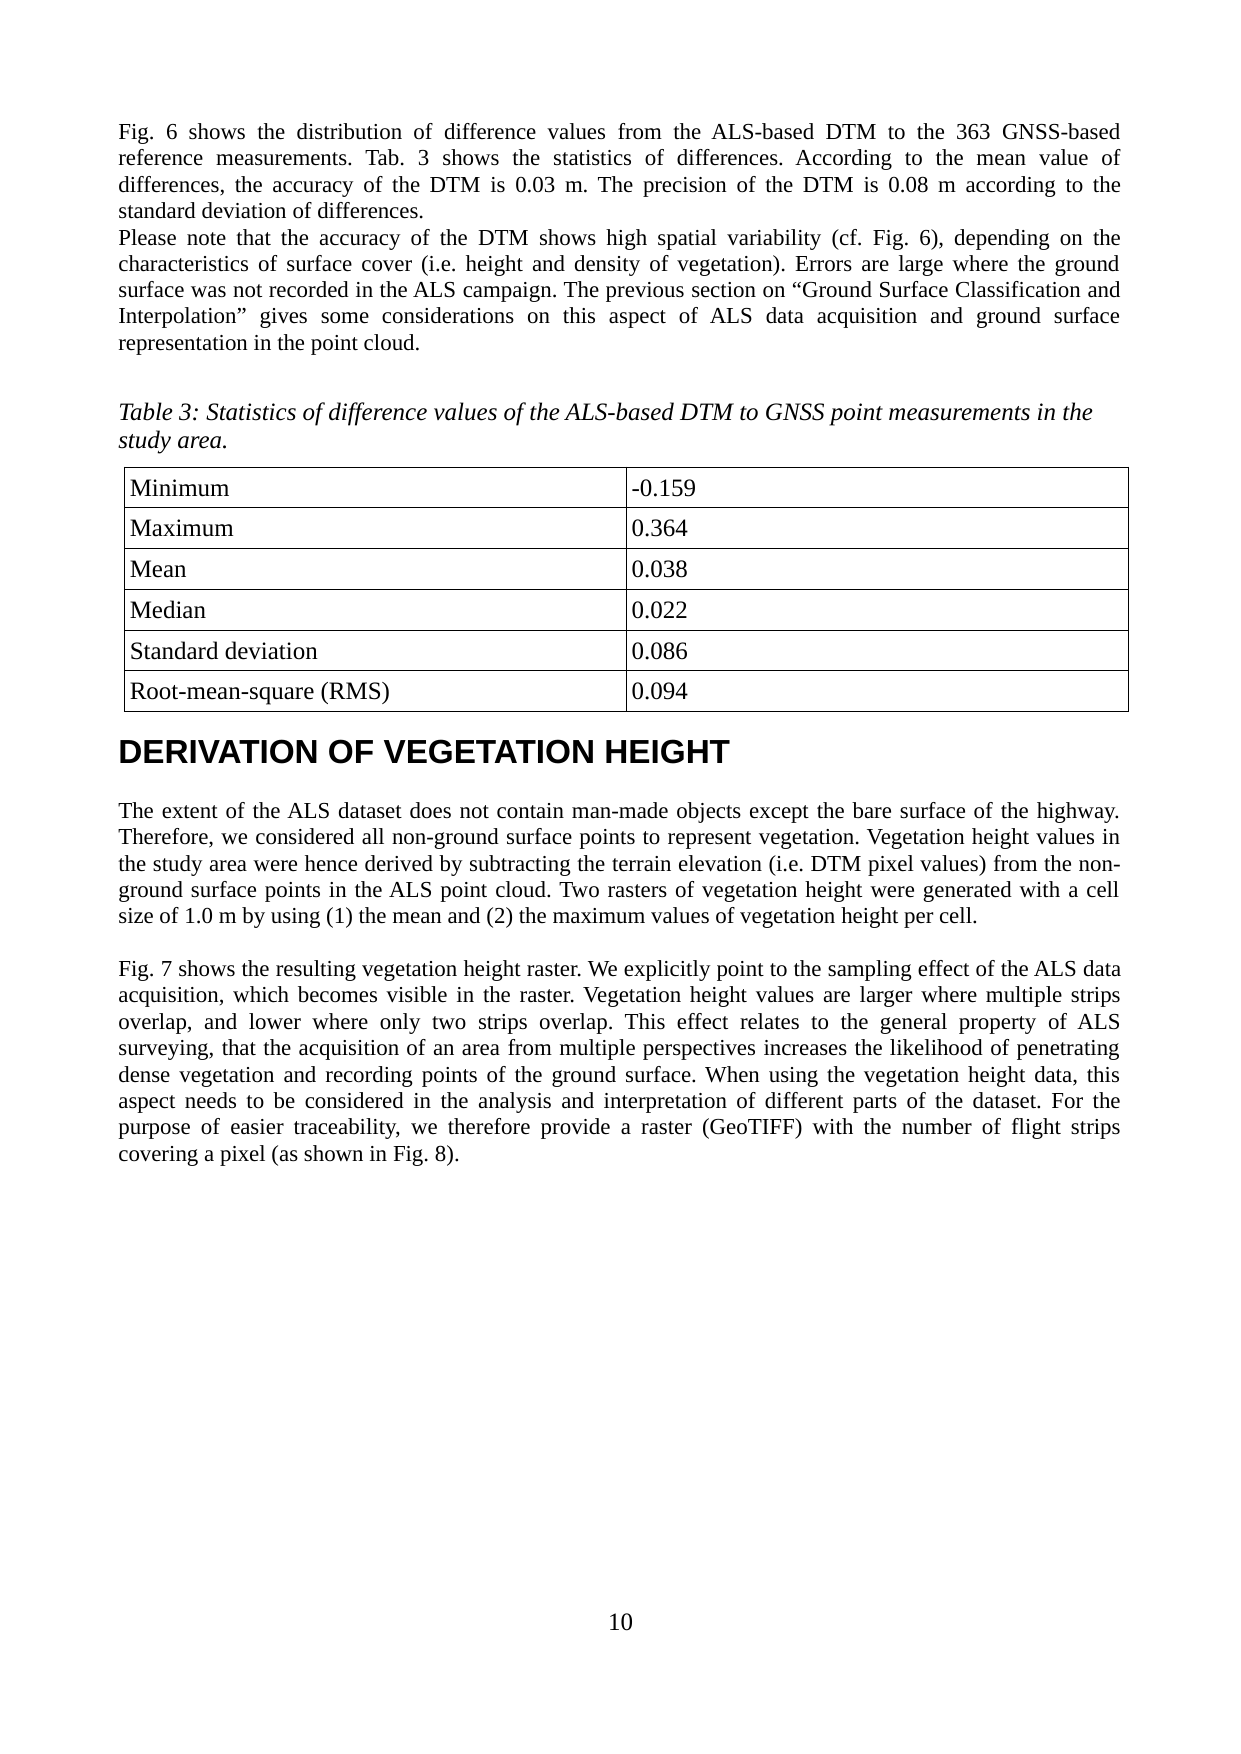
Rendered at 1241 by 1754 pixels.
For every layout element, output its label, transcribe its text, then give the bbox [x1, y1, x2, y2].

text Table 3: Statistics of difference values of the ALS-based DTM to GNSS point measurements in the study area. [118, 397, 1122, 454]
text Please note that the accuracy of the DTM shows high spatial variability (cf. Fig. 6), depending on the characteristics of surface cover (i.e. height and density of vegetation). Errors are large where the ground surface was not recorded in the ALS campaign. The previous section on “Ground Surface Classification and Interpolation” gives some considerations on this aspect of ALS data acquisition and ground surface representation in the point cloud. [118, 223, 1122, 355]
text Fig. 7 shows the resulting vegetation height raster. We explicitly point to the sampling effect of the ALS data acquisition, which becomes visible in the raster. Vegetation height values are larger where multiple strips overlap, and lower where only two strips overlap. This effect relates to the general property of ALS surveying, that the acquisition of an area from multiple perspectives increases the likelihood of penetrating dense vegetation and recording points of the ground surface. When using the vegetation height data, this aspect needs to be considered in the analysis and interpretation of different parts of the dataset. For the purpose of easier traceability, we therefore provide a raster (GeoTIFF) with the number of flight strips covering a pixel (as shown in Fig. 8). [118, 955, 1122, 1166]
table_header -0.159 [627, 468, 1128, 507]
text Fig. 6 shows the distribution of difference values from the ALS-based DTM to the 363 GNSS-based reference measurements. Tab. 3 shows the statistics of differences. According to the mean value of differences, the accuracy of the DTM is 0.03 m. The precision of the DTM is 0.08 m according to the standard deviation of differences. [118, 118, 1122, 223]
subtitle DERIVATION OF VEGETATION HEIGHT [118, 732, 1122, 771]
table_cell 0.086 [627, 631, 1128, 670]
table_cell 0.364 [627, 508, 1128, 548]
table_cell 0.022 [627, 590, 1128, 629]
table_cell Standard deviation [125, 631, 626, 670]
table_cell 0.094 [627, 671, 1128, 711]
table_cell Median [125, 590, 626, 629]
table_cell Root-mean-square (RMS) [125, 671, 626, 711]
table_cell Maximum [125, 508, 626, 548]
text The extent of the ALS dataset does not contain man-made objects except the bare surface of the highway. Therefore, we considered all non-ground surface points to represent vegetation. Vegetation height values in the study area were hence derived by subtracting the terrain elevation (i.e. DTM pixel values) from the non-ground surface points in the ALS point cloud. Two rasters of vegetation height were generated with a cell size of 1.0 m by using (1) the mean and (2) the maximum values of vegetation height per cell. [118, 797, 1122, 929]
table_cell Mean [125, 549, 626, 589]
table_cell 0.038 [627, 549, 1128, 589]
table_header Minimum [125, 468, 626, 507]
